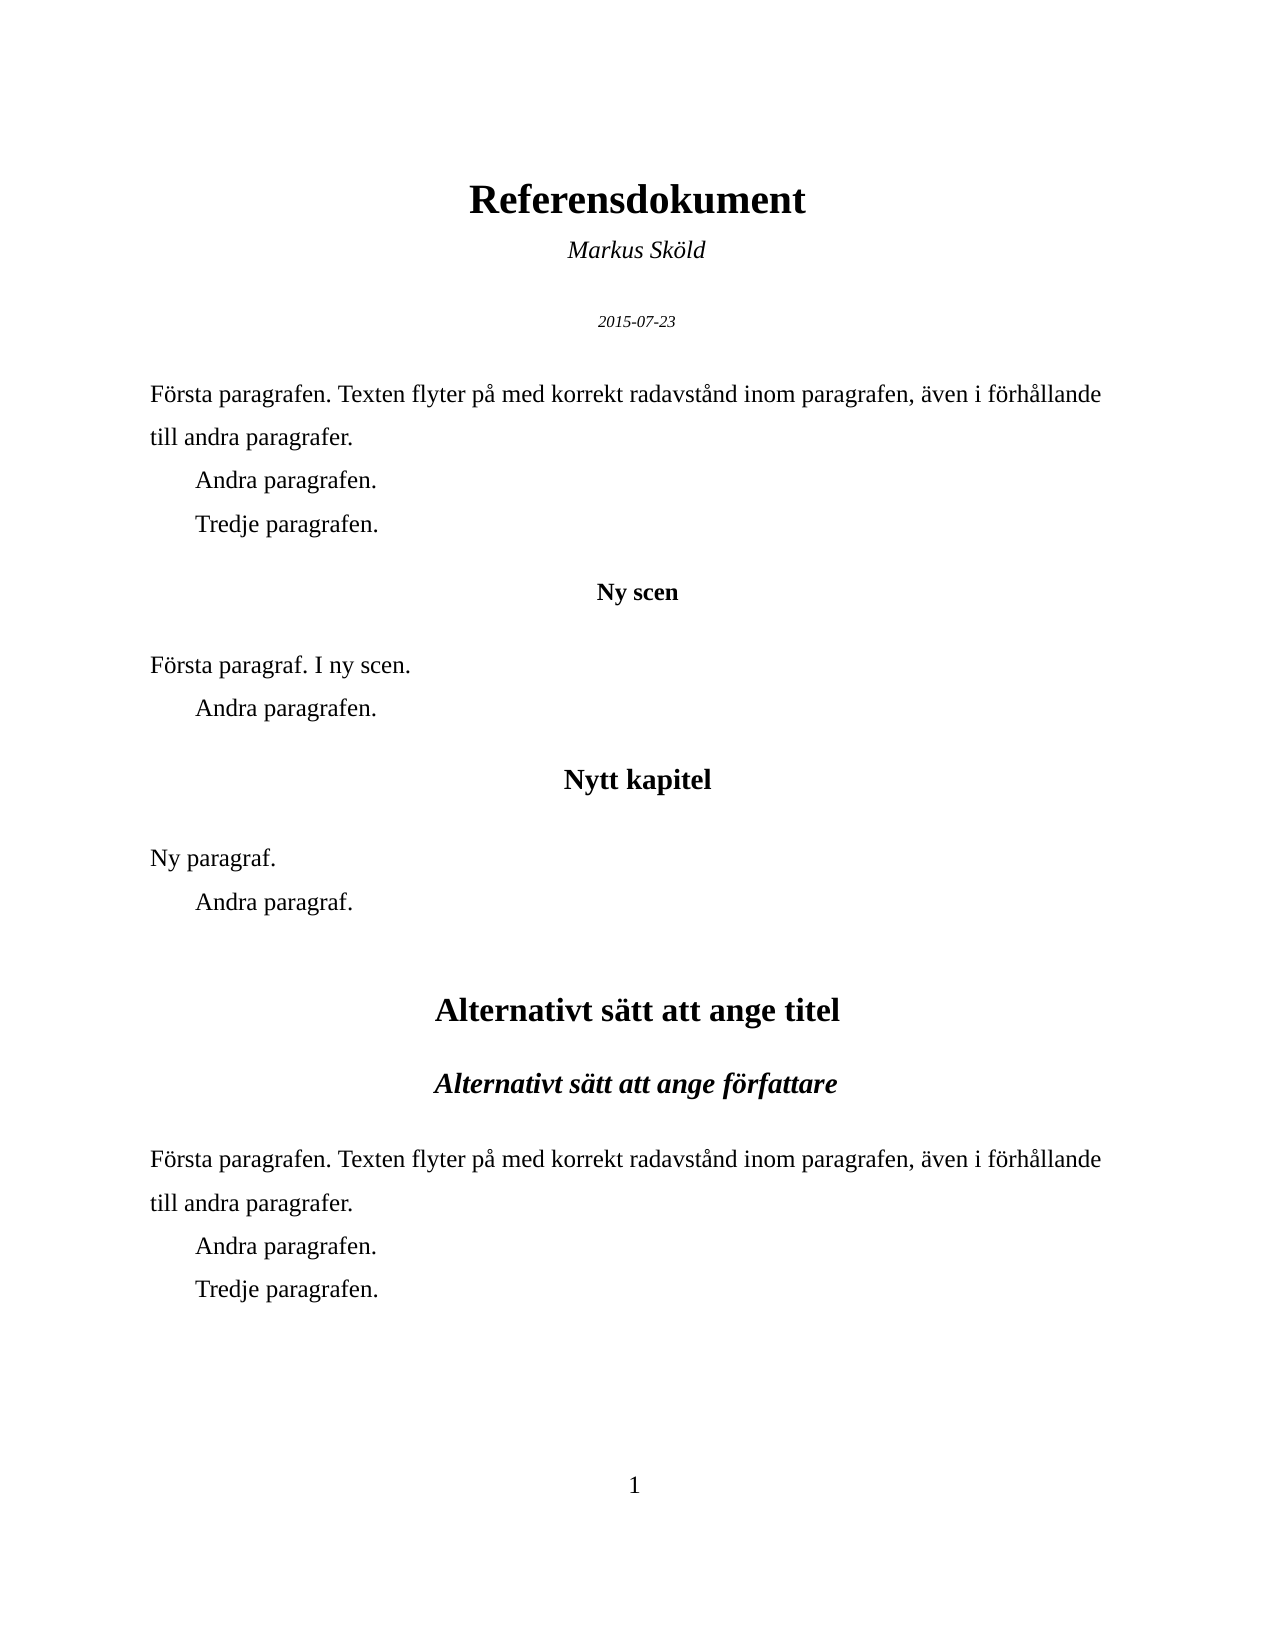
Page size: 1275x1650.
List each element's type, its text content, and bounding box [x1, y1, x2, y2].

text Tredje paragrafen. [150, 509, 1125, 537]
text Andra paragraf. [150, 887, 1125, 915]
title Referensdokument [150, 175, 1125, 223]
text Andra paragrafen. [150, 1231, 1125, 1259]
text Första paragrafen. Texten flyter på med korrekt radavstånd inom paragrafen, även i förhållande till andra paragrafer. [150, 379, 1125, 451]
text 2015-07-23 [150, 312, 1125, 331]
text Andra paragrafen. [150, 693, 1125, 722]
text Tredje paragrafen. [150, 1274, 1125, 1303]
text Första paragrafen. Texten flyter på med korrekt radavstånd inom paragrafen, även i förhållande till andra paragrafer. [150, 1144, 1125, 1216]
subtitle Alternativt sätt att ange titel [150, 990, 1125, 1028]
text Första paragraf. I ny scen. [150, 650, 1125, 679]
subtitle Nytt kapitel [150, 762, 1125, 796]
subtitle Ny scen [150, 577, 1125, 606]
text Andra paragrafen. [150, 466, 1125, 494]
text Ny paragraf. [150, 843, 1125, 872]
text Markus Sköld [150, 235, 1125, 264]
subtitle Alternativt sätt att ange författare [150, 1066, 1125, 1099]
